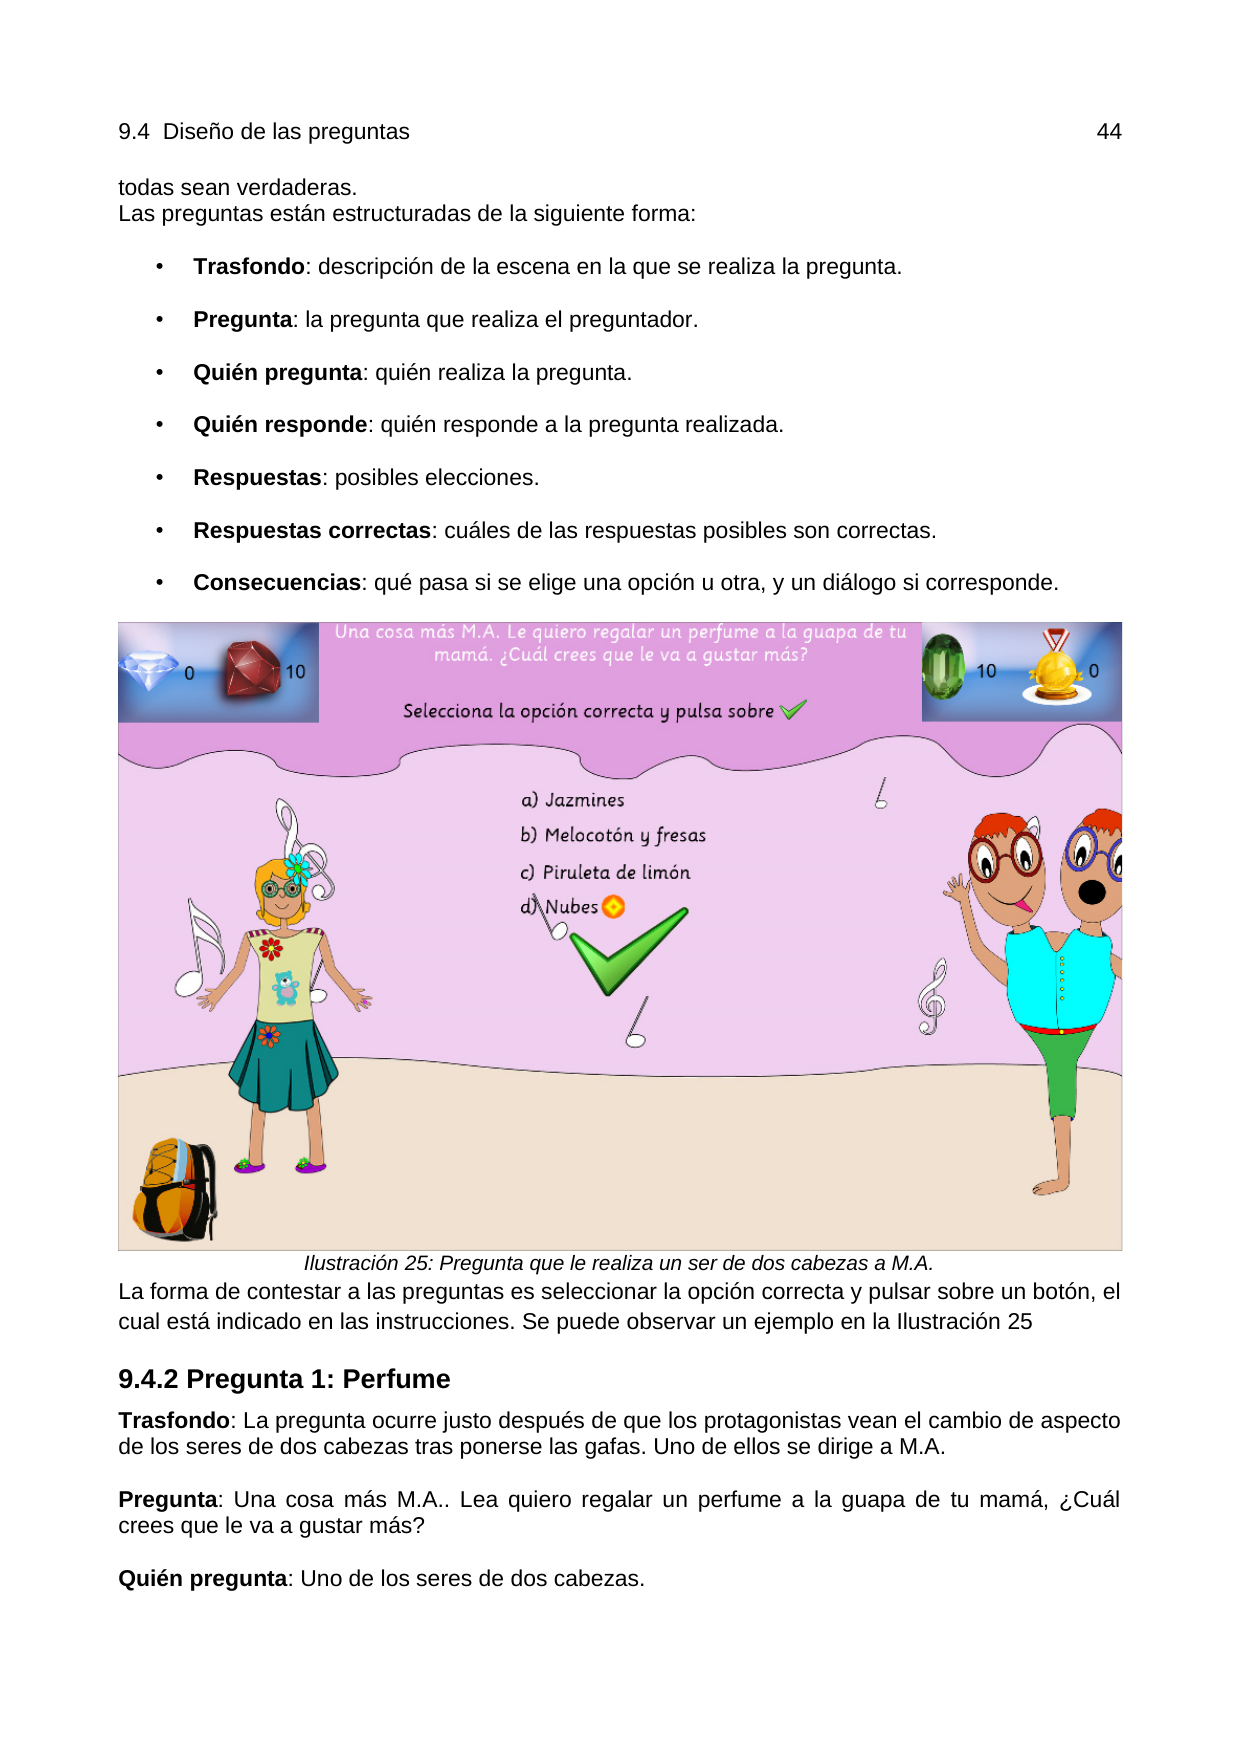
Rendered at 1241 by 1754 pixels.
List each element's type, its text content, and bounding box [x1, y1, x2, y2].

text La forma de contestar a las preguntas es seleccionar la opción correcta y pulsar sobre un botón, el cual está indicado en las instrucciones. Se puede observar un ejemplo en la Ilustración 25 [118, 1274, 1122, 1334]
list Quién pregunta: quién realiza la pregunta. [156, 358, 1122, 385]
list Trasfondo: descripción de la escena en la que se realiza la pregunta. [156, 253, 1122, 279]
text Ilustración 25: Pregunta que le realiza un ser de dos cabezas a M.A. [118, 1251, 1122, 1274]
text Quién pregunta: Uno de los seres de dos cabezas. [118, 1565, 1122, 1591]
list Respuestas correctas: cuáles de las respuestas posibles son correctas. [156, 517, 1122, 543]
list Respuestas: posibles elecciones. [156, 464, 1122, 490]
text Las preguntas están estructuradas de la siguiente forma: [118, 200, 1122, 227]
subtitle Pregunta 1: Perfume [118, 1363, 1122, 1394]
picture [118, 622, 1123, 1251]
text todas sean verdaderas. [118, 174, 1122, 200]
list Consecuencias: qué pasa si se elige una opción u otra, y un diálogo si corresponde. [156, 569, 1122, 596]
text Trasfondo: La pregunta ocurre justo después de que los protagonistas vean el cambio de aspecto de los seres de dos cabezas tras ponerse las gafas. Uno de ellos se dirige a M.A. [118, 1407, 1122, 1459]
list Quién responde: quién responde a la pregunta realizada. [156, 411, 1122, 437]
text Pregunta: Una cosa más M.A.. Lea quiero regalar un perfume a la guapa de tu mamá, ¿Cuál crees que le va a gustar más? [118, 1486, 1122, 1538]
list Pregunta: la pregunta que realiza el preguntador. [156, 306, 1122, 332]
